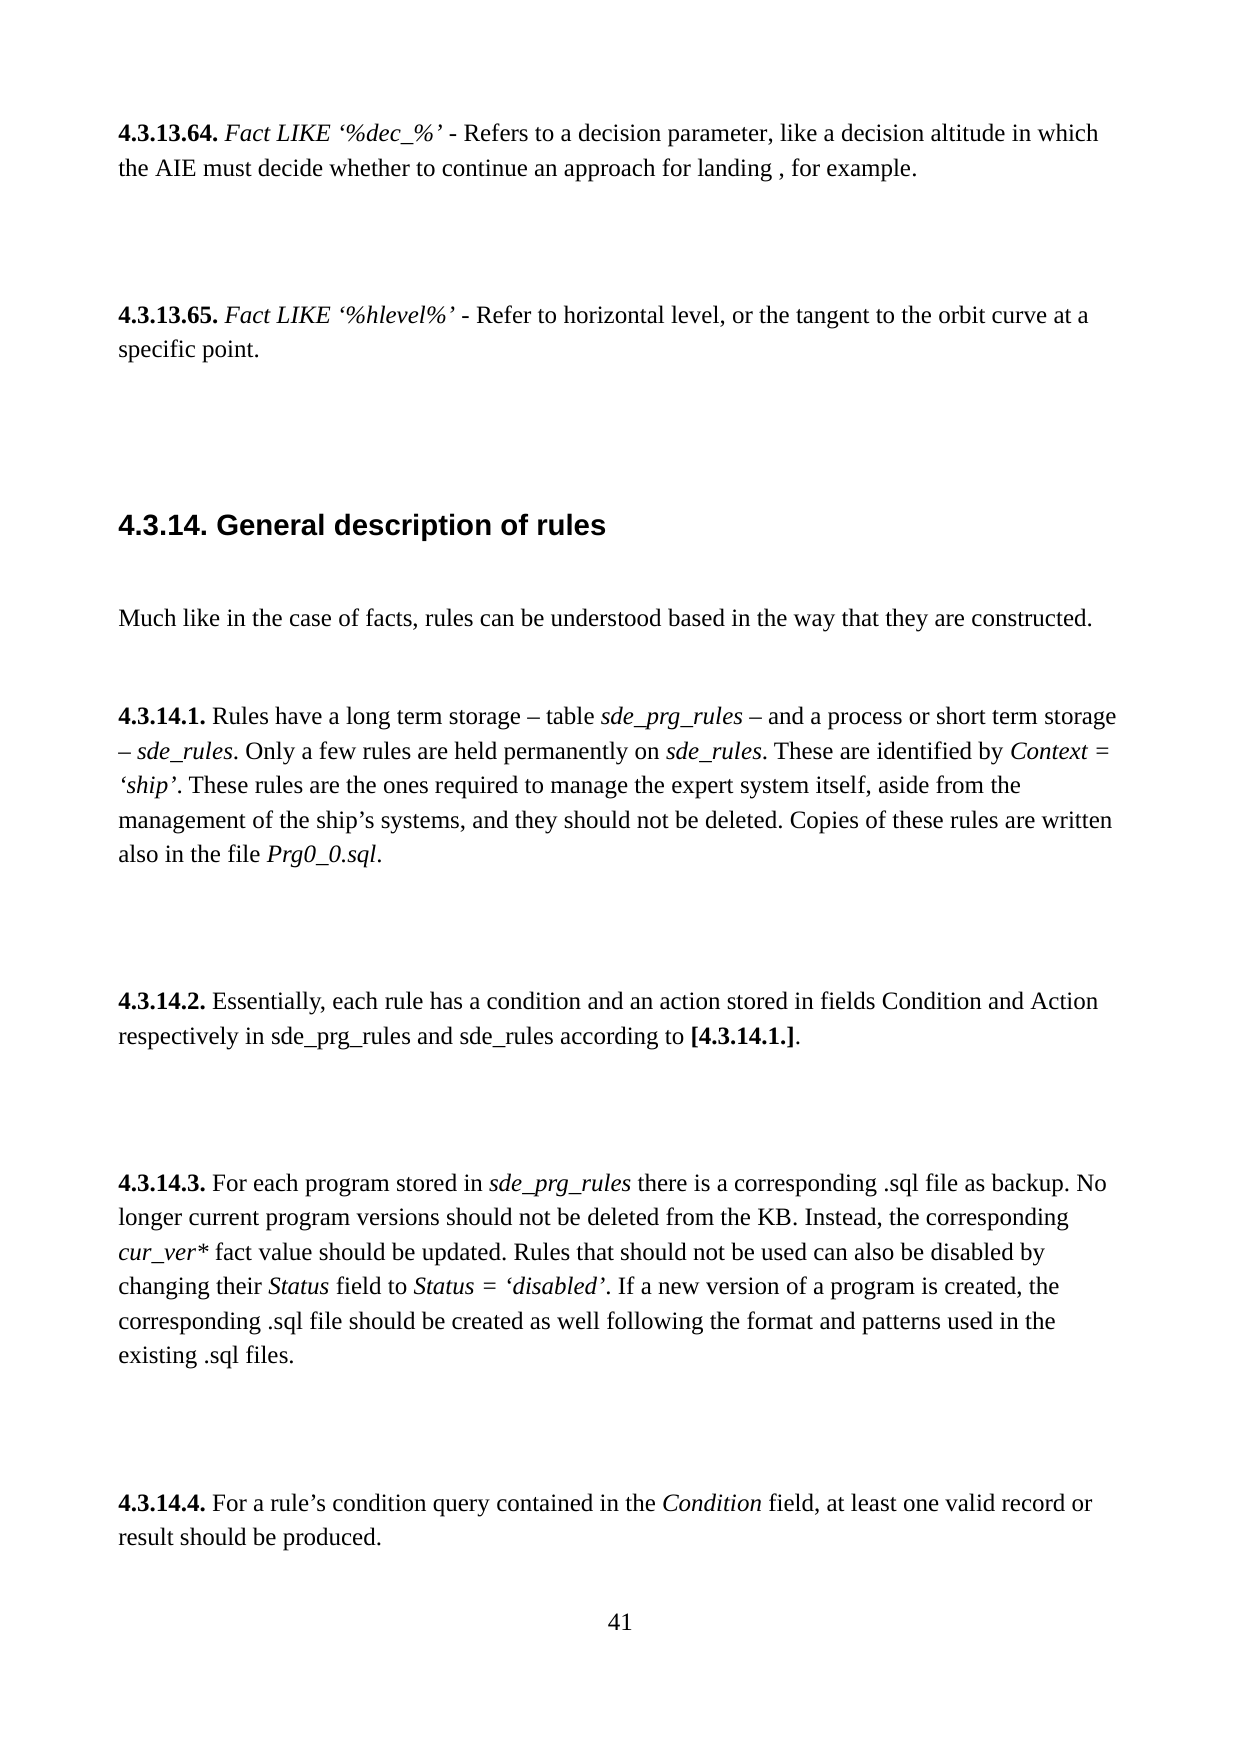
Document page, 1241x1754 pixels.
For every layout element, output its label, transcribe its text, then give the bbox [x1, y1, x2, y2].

text 4.3.14.4. For a rule’s condition query contained in the Condition field, at least one valid record or result should be produced. [118, 1488, 1122, 1551]
text 4.3.14.3. For each program stored in sde_prg_rules there is a corresponding .sql file as backup. No longer current program versions should not be deleted from the KB. Instead, the corresponding cur_ver* fact value should be updated. Rules that should not be used can also be disabled by changing their Status field to Status = ‘disabled’. If a new version of a program is created, the corresponding .sql file should be created as well following the format and patterns used in the existing .sql files. [118, 1168, 1122, 1369]
text 4.3.14.2. Essentially, each rule has a condition and an action stored in fields Condition and Action respectively in sde_prg_rules and sde_rules according to [4.3.14.1.]. [118, 986, 1122, 1049]
text 4.3.13.64. Fact LIKE ‘%dec_%’ - Refers to a decision parameter, like a decision altitude in which the AIE must decide whether to continue an approach for landing , for example. [118, 118, 1122, 181]
text 4.3.14.1. Rules have a long term storage – table sde_prg_rules – and a process or short term storage – sde_rules. Only a few rules are held permanently on sde_rules. These are identified by Context = ‘ship’. These rules are the ones required to manage the expert system itself, aside from the management of the ship’s systems, and they should not be deleted. Copies of these rules are written also in the file Prg0_0.sql. [118, 701, 1122, 868]
text Much like in the case of facts, rules can be understood based in the way that they are constructed. [118, 603, 1122, 632]
subtitle 4.3.14. General description of rules [118, 508, 1122, 542]
text 4.3.13.65. Fact LIKE ‘%hlevel%’ - Refer to horizontal level, or the tangent to the orbit curve at a specific point. [118, 300, 1122, 363]
